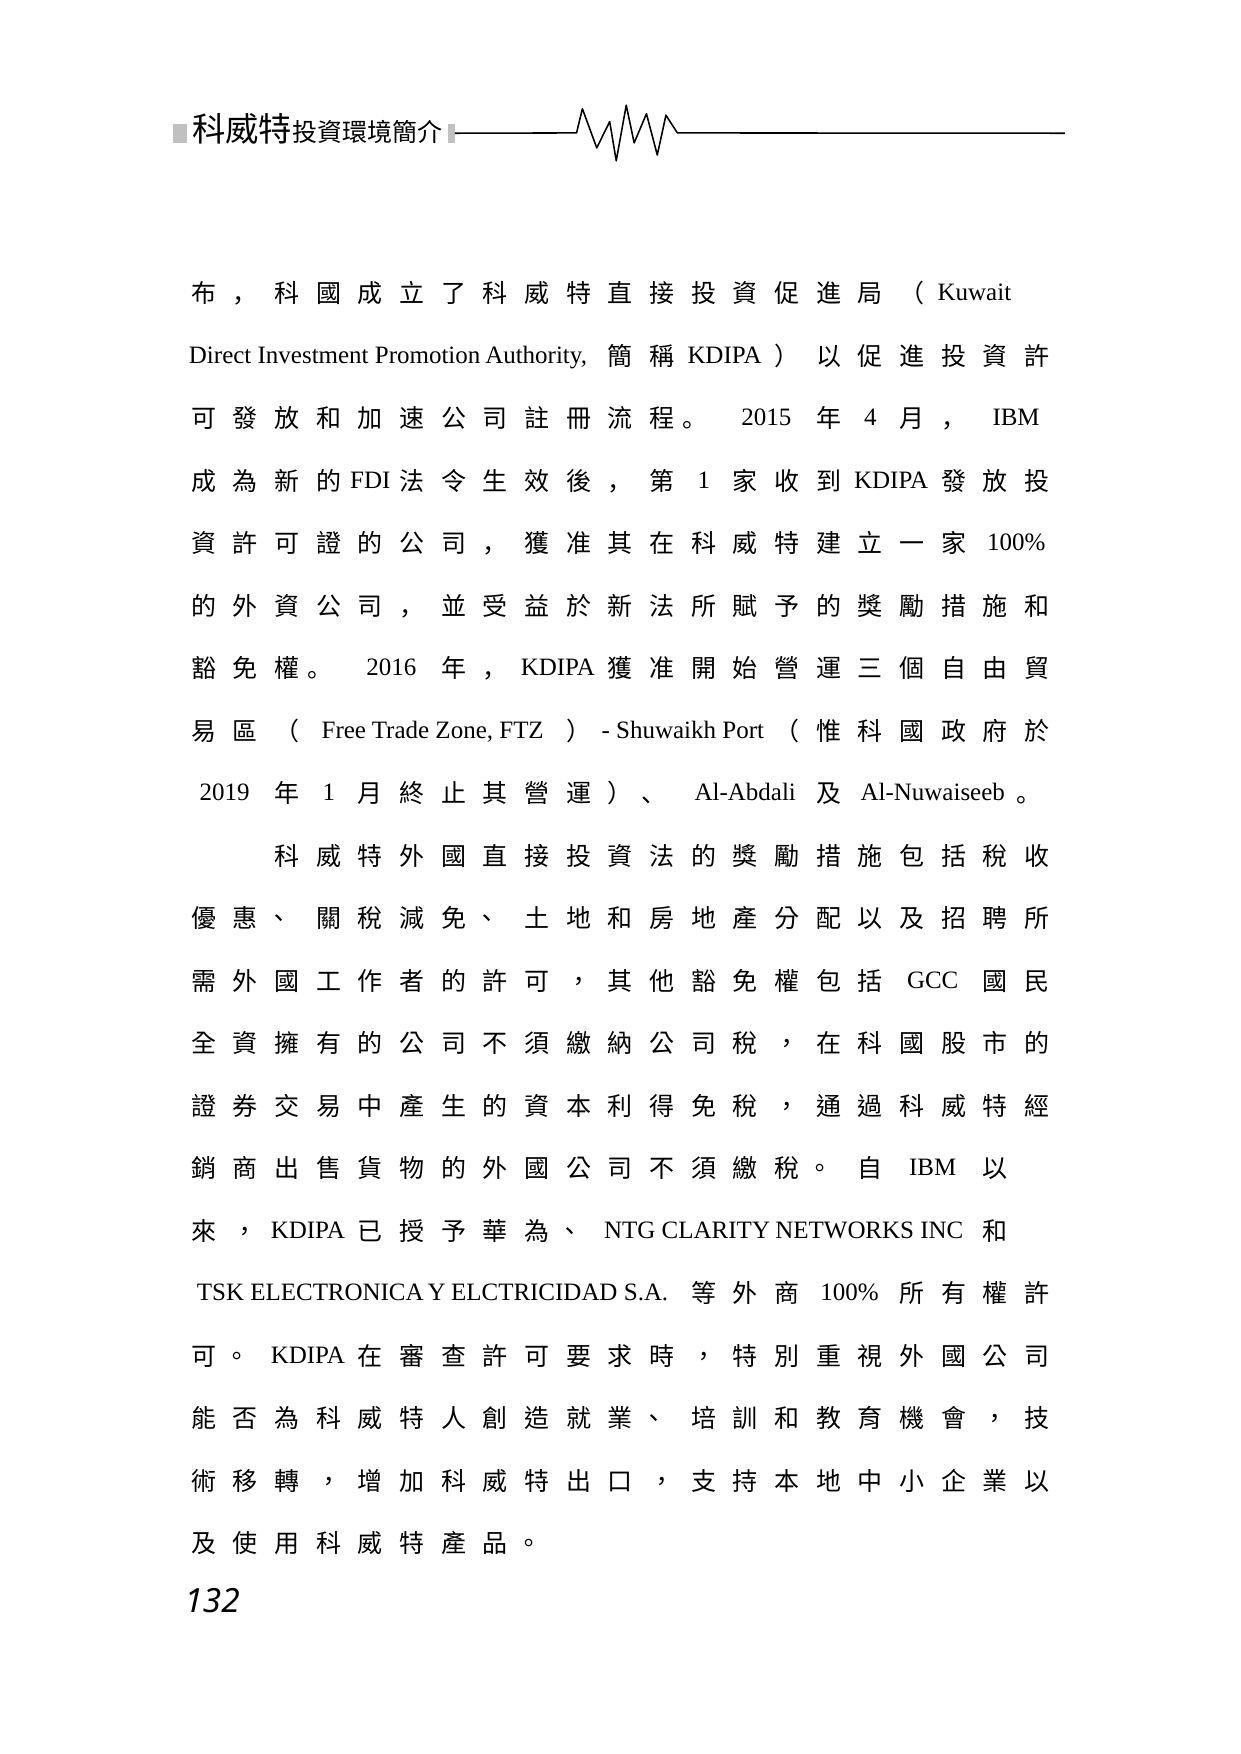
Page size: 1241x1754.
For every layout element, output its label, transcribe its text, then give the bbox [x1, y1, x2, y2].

text 科威特外國直接投資法的獎勵措施包括稅收優惠、關稅減免、土地和房地產分配以及招聘所需外國工作者的許可，其他豁免權包括GCC國民全資擁有的公司不須繳納公司稅，在科國股市的證券交易中產生的資本利得免稅，通過科威特經銷商出售貨物的外國公司不須繳稅。自IBM以來，KDIPA已授予華為、NTG CLARITY NETWORKS INC 和TSK ELECTRONICA Y ELCTRICIDAD S.A.等外商100%所有權許可。KDIPA在審查許可要求時，特別重視外國公司能否為科威特人創造就業、培訓和教育機會，技術移轉，增加科威特出口，支持本地中小企業以及使用科威特產品。 [183, 813, 1058, 1563]
text 布，科國成立了科威特直接投資促進局（Kuwait Direct Investment Promotion Authority, 簡稱KDIPA）以促進投資許可發放和加速公司註冊流程。2015年4月，IBM成為新的FDI法令生效後，第1家收到KDIPA發放投資許可證的公司，獲准其在科威特建立一家100%的外資公司，並受益於新法所賦予的獎勵措施和豁免權。2016年，KDIPA獲准開始營運三個自由貿易區（Free Trade Zone, FTZ）- Shuwaikh Port（惟科國政府於2019年1月終止其營運）、Al-Abdali及Al-Nuwaiseeb。 [183, 250, 1058, 813]
